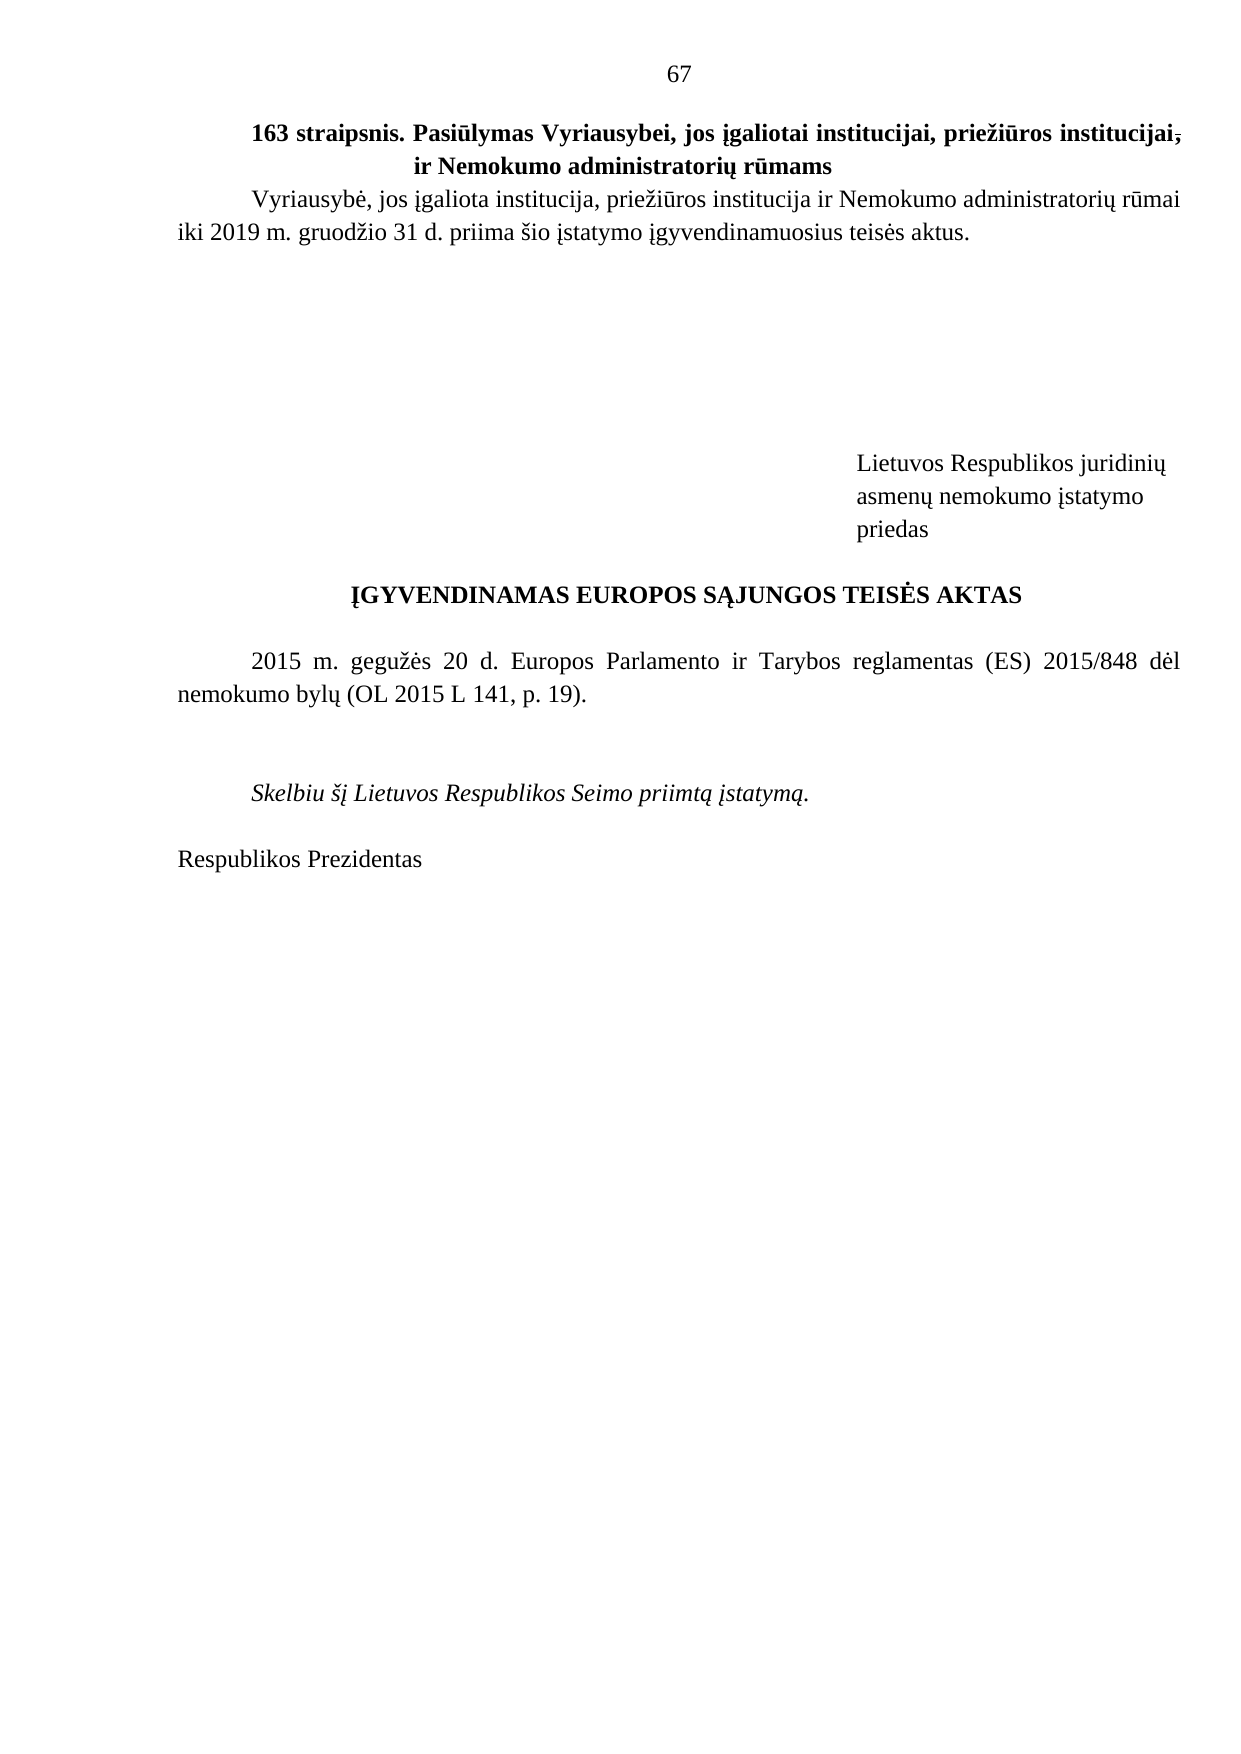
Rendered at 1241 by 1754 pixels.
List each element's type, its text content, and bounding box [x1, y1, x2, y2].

text Vyriausybė, jos įgaliota institucija, priežiūros institucija ir Nemokumo administratorių rūmai iki 2019 m. gruodžio 31 d. priima šio įstatymo įgyvendinamuosius teisės aktus. [177, 184, 1181, 246]
text priedas [856, 514, 1181, 543]
text Lietuvos Respublikos juridinių [856, 448, 1181, 477]
text Skelbiu šį Lietuvos Respublikos Seimo priimtą įstatymą. [177, 778, 1181, 807]
text Respublikos Prezidentas [177, 844, 1181, 873]
text asmenų nemokumo įstatymo [856, 481, 1181, 510]
text 163 straipsnis. Pasiūlymas Vyriausybei, jos įgaliotai institucijai, priežiūros institucijai, ir Nemokumo administratorių rūmams [251, 118, 1181, 180]
text ĮGYVENDINAMAS EUROPOS SĄJUNGOS TEISĖS AKTAS [192, 580, 1181, 609]
text 2015 m. gegužės 20 d. Europos Parlamento ir Tarybos reglamentas (ES) 2015/848 dėl nemokumo bylų (OL 2015 L 141, p. 19). [177, 646, 1181, 708]
